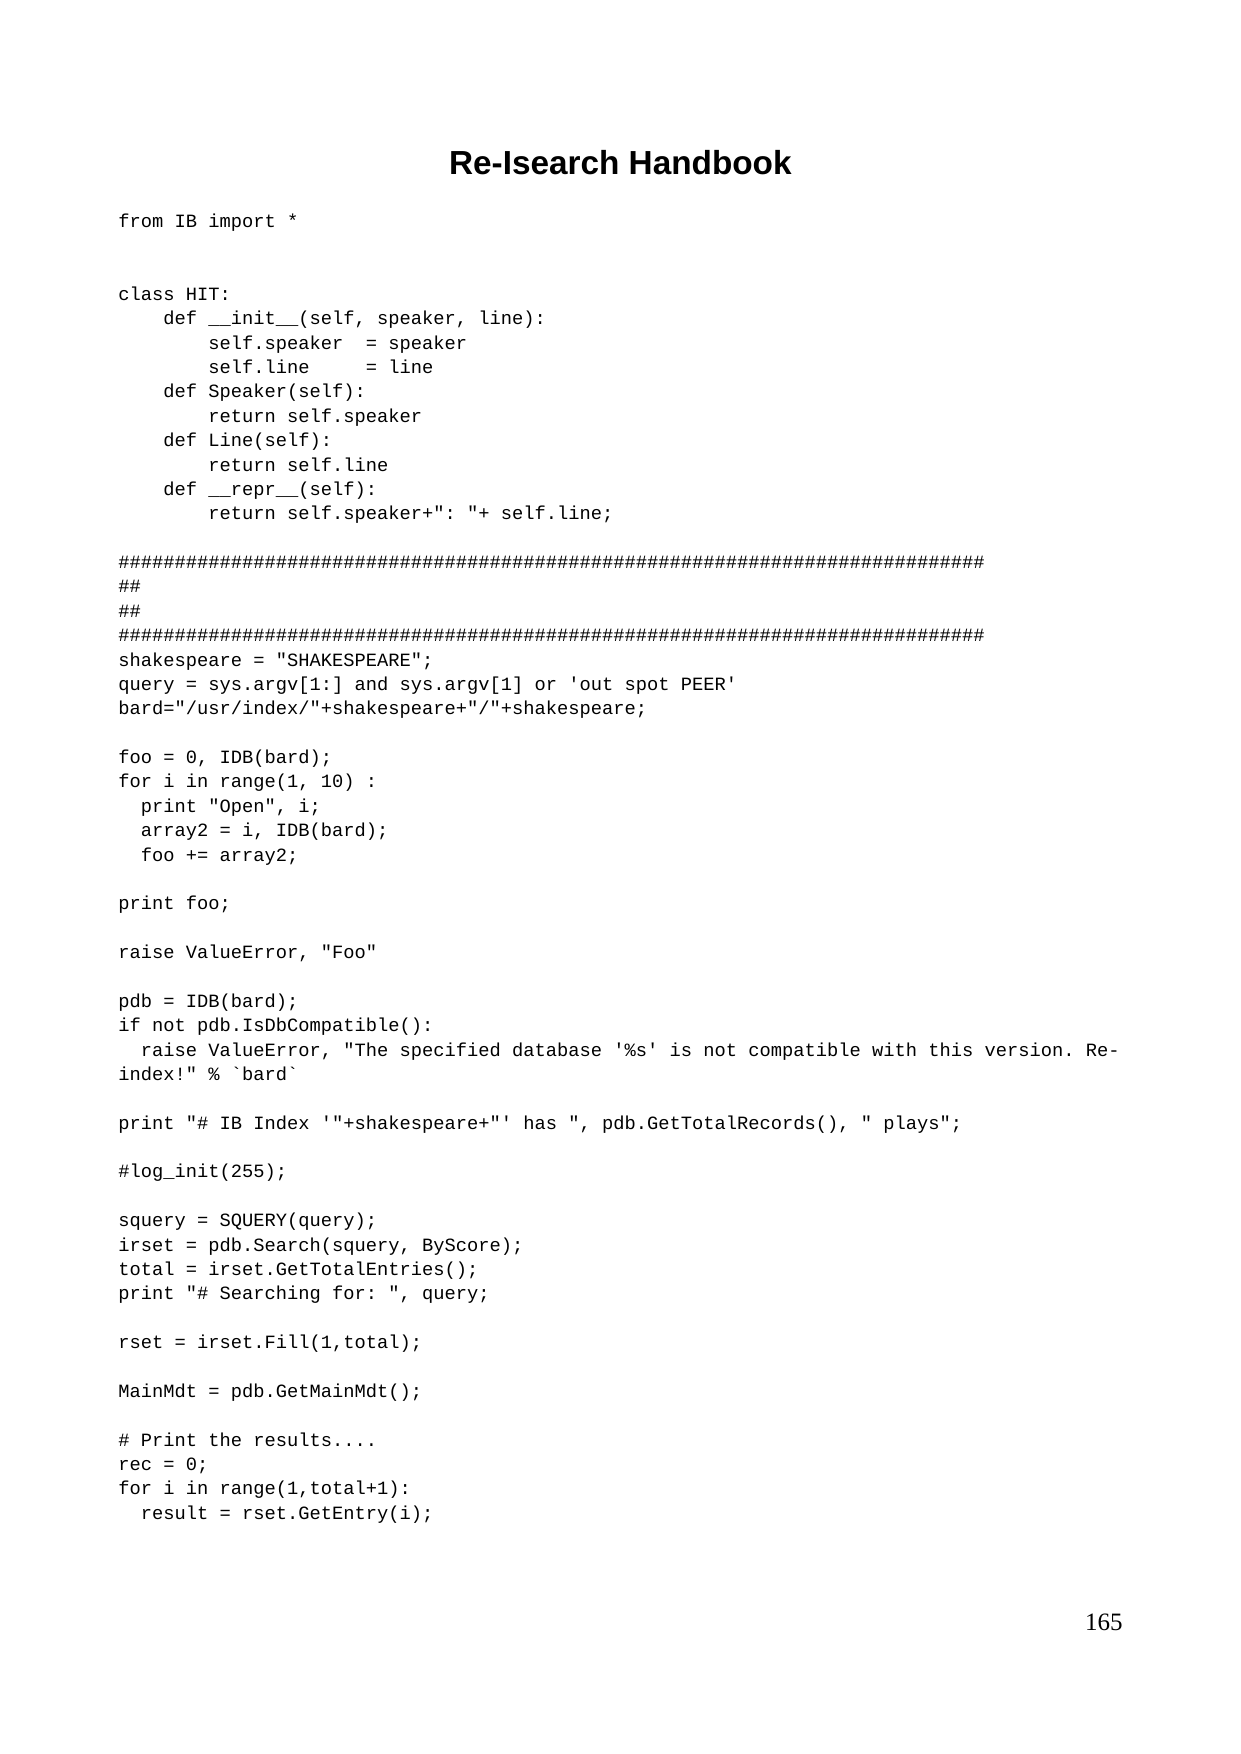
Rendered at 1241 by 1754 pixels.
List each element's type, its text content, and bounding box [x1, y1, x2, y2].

text array2 = i, IDB(bard); [118, 821, 1122, 842]
text from IB import * [118, 212, 1122, 233]
text rset = irset.Fill(1,total); [118, 1333, 1122, 1354]
text # Print the results.... [118, 1430, 1122, 1452]
text return self.line [118, 455, 1122, 477]
text raise ValueError, "The specified database '%s' is not compatible with this version. Re-index!" % `bard` [118, 1040, 1122, 1086]
text print "Open", i; [118, 797, 1122, 818]
text query = sys.argv[1:] and sys.argv[1] or 'out spot PEER' [118, 675, 1122, 696]
text def __init__(self, speaker, line): [118, 309, 1122, 330]
text result = rset.GetEntry(i); [118, 1503, 1122, 1525]
text ############################################################################# [118, 626, 1122, 647]
text bard="/usr/index/"+shakespeare+"/"+shakespeare; [118, 699, 1122, 720]
text def Line(self): [118, 431, 1122, 452]
text rec = 0; [118, 1455, 1122, 1476]
text pdb = IDB(bard); [118, 992, 1122, 1013]
text def __repr__(self): [118, 480, 1122, 501]
text return self.speaker [118, 407, 1122, 428]
text for i in range(1,total+1): [118, 1479, 1122, 1500]
text total = irset.GetTotalEntries(); [118, 1260, 1122, 1281]
text def Speaker(self): [118, 382, 1122, 403]
text class HIT: [118, 285, 1122, 306]
text self.line = line [118, 358, 1122, 379]
text shakespeare = "SHAKESPEARE"; [118, 650, 1122, 672]
text print "# Searching for: ", query; [118, 1284, 1122, 1305]
text self.speaker = speaker [118, 333, 1122, 355]
text #log_init(255); [118, 1162, 1122, 1183]
text irset = pdb.Search(squery, ByScore); [118, 1235, 1122, 1257]
text if not pdb.IsDbCompatible(): [118, 1016, 1122, 1037]
text foo += array2; [118, 845, 1122, 867]
text print "# IB Index '"+shakespeare+"' has ", pdb.GetTotalRecords(), " plays"; [118, 1113, 1122, 1135]
text raise ValueError, "Foo" [118, 943, 1122, 964]
text squery = SQUERY(query); [118, 1211, 1122, 1232]
text foo = 0, IDB(bard); [118, 748, 1122, 769]
text return self.speaker+": "+ self.line; [118, 504, 1122, 525]
text print foo; [118, 894, 1122, 915]
text ############################################################################# [118, 553, 1122, 574]
text ## [118, 577, 1122, 598]
text ## [118, 602, 1122, 623]
text for i in range(1, 10) : [118, 772, 1122, 793]
text MainMdt = pdb.GetMainMdt(); [118, 1382, 1122, 1403]
